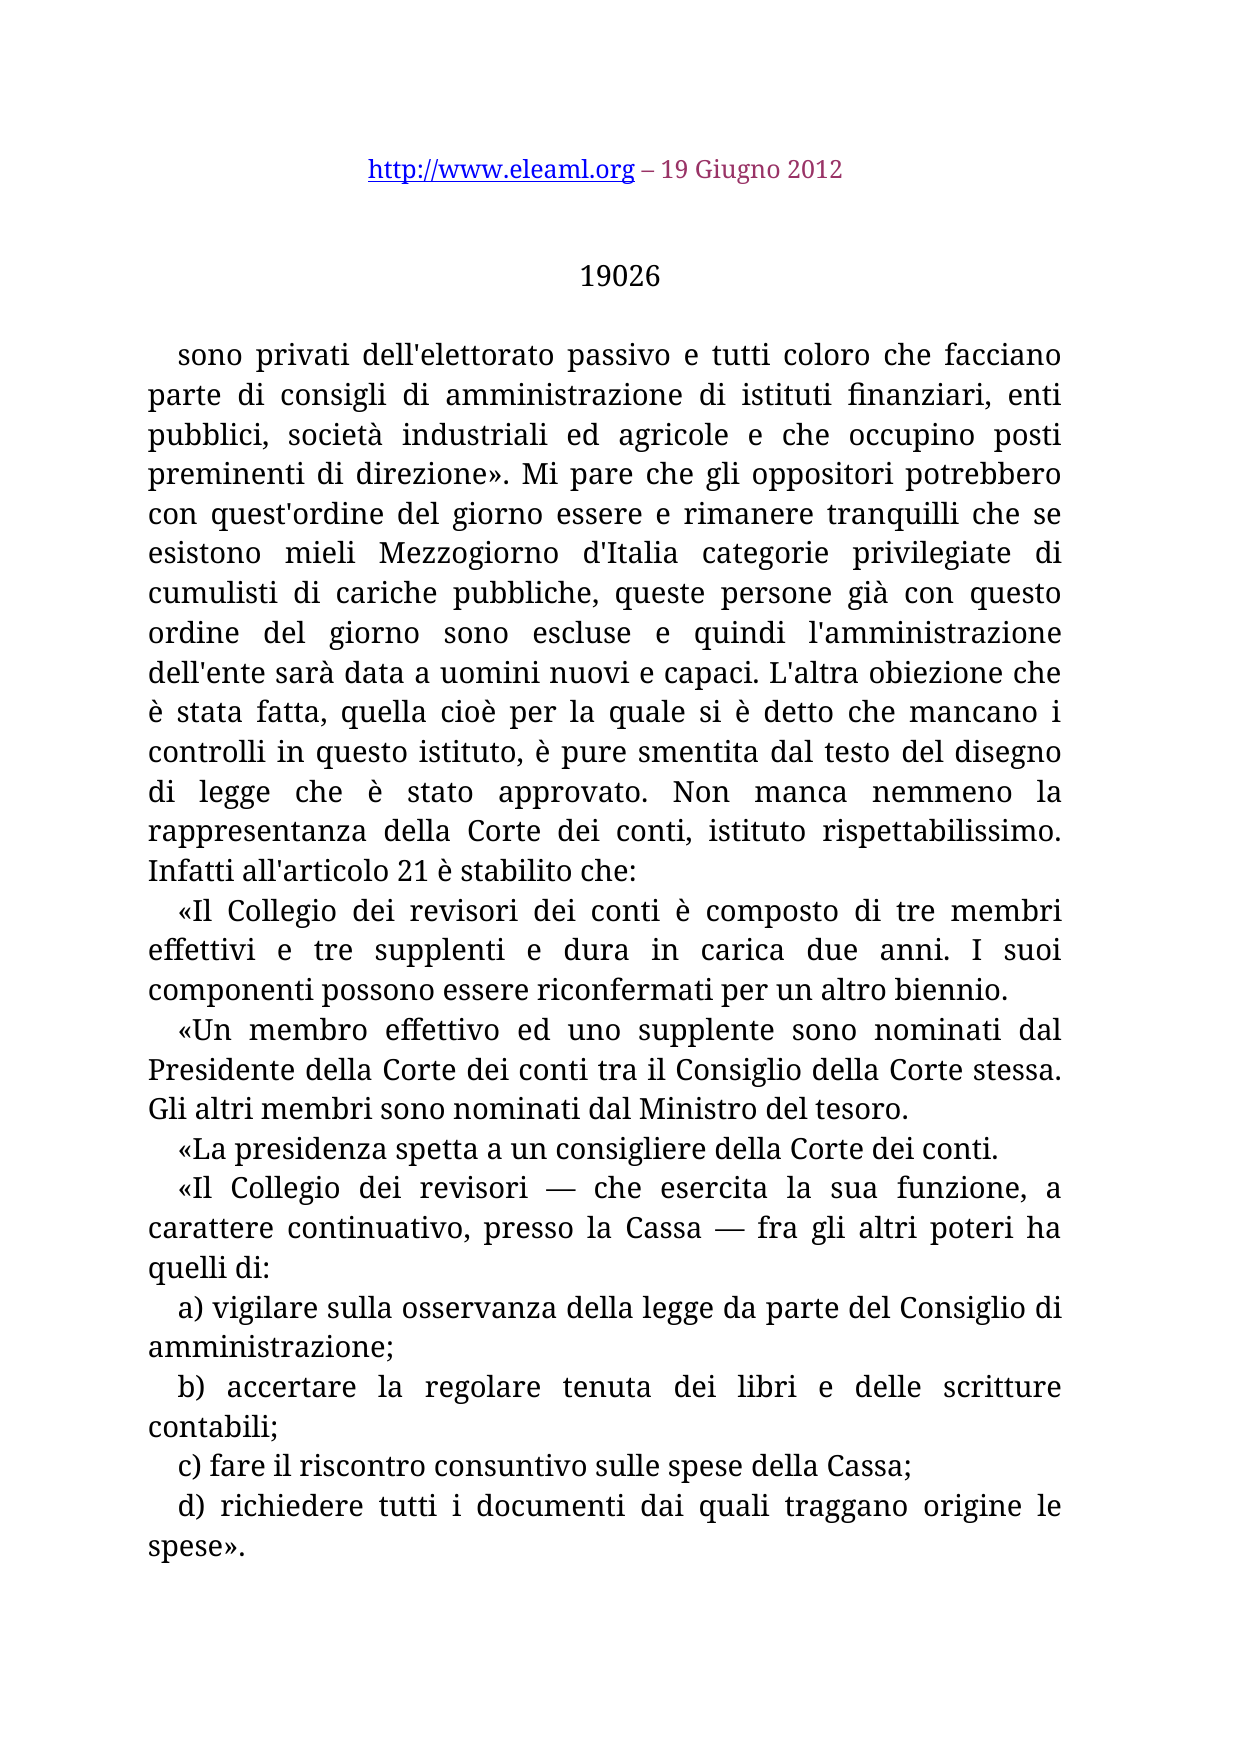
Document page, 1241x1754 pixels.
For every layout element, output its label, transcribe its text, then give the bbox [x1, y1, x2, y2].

text «Il Collegio dei revisori — che esercita la sua funzione, a carattere continuativo, presso la Cassa — fra gli altri poteri ha quelli di: [148, 1168, 1063, 1287]
text d) richiedere tutti i documenti dai quali traggano origine le spese». [148, 1485, 1063, 1565]
text b) accertare la regolare tenuta dei libri e delle scritture contabili; [148, 1366, 1063, 1446]
text a) vigilare sulla osservanza della legge da parte del Consiglio di amministrazione; [148, 1287, 1063, 1366]
text «La presidenza spetta a un consigliere della Corte dei conti. [148, 1128, 1063, 1168]
text 19026 [148, 255, 1063, 295]
text sono privati dell'elettorato passivo e tutti coloro che facciano parte di consigli di amministrazione di istituti finanziari, enti pubblici, società industriali ed agricole e che occupino posti preminenti di direzione». Mi pare che gli oppositori potrebbero con quest'ordine del giorno essere e rimanere tranquilli che se esistono mieli Mezzogiorno d'Italia categorie privilegiate di cumulisti di cariche pubbliche, queste persone già con questo ordine del giorno sono escluse e quindi l'amministrazione dell'ente sarà data a uomini nuovi e capaci. L'altra obiezione che è stata fatta, quella cioè per la quale si è detto che mancano i controlli in questo istituto, è pure smentita dal testo del disegno di legge che è stato approvato. Non manca nemmeno la rappresentanza della Corte dei conti, istituto rispettabilissimo. Infatti all'articolo 21 è stabilito che: [148, 334, 1063, 890]
text «Il Collegio dei revisori dei conti è composto di tre membri effettivi e tre supplenti e dura in carica due anni. I suoi componenti possono essere riconfermati per un altro biennio. [148, 890, 1063, 1009]
text «Un membro effettivo ed uno supplente sono nominati dal Presidente della Corte dei conti tra il Consiglio della Corte stessa. Gli altri membri sono nominati dal Ministro del tesoro. [148, 1009, 1063, 1128]
text c) fare il riscontro consuntivo sulle spese della Cassa; [148, 1446, 1063, 1485]
